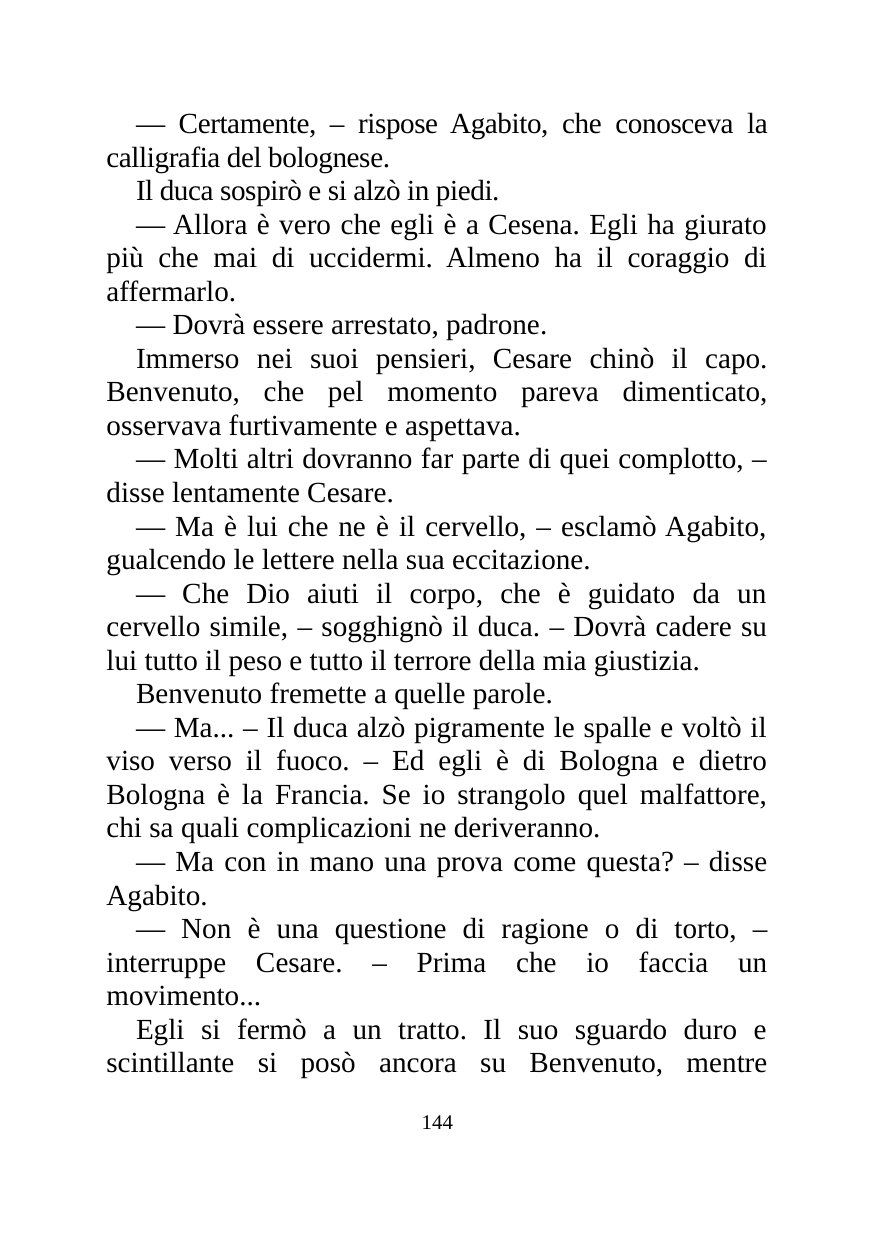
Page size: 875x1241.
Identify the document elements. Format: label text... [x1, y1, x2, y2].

text — Non è una questione di ragione o di torto, – interruppe Cesare. – Prima che io faccia un movimento... [106, 911, 768, 1012]
text — Ma... – Il duca alzò pigramente le spalle e voltò il viso verso il fuoco. – Ed egli è di Bologna e dietro Bologna è la Francia. Se io strangolo quel malfattore, chi sa quali complicazioni ne deriveranno. [106, 710, 768, 844]
text Egli si fermò a un tratto. Il suo sguardo duro e scintillante si posò ancora su Benvenuto, mentre [106, 1012, 768, 1079]
text Il duca sospirò e si alzò in piedi. [106, 173, 768, 207]
text — Ma con in mano una prova come questa? – disse Agabito. [106, 844, 768, 911]
text Benvenuto fremette a quelle parole. [106, 676, 768, 710]
text — Certamente, – rispose Agabito, che conosceva la calligrafia del bolognese. [106, 106, 768, 173]
text — Dovrà essere arrestato, padrone. [106, 307, 768, 341]
text — Che Dio aiuti il corpo, che è guidato da un cervello simile, – sogghignò il duca. – Dovrà cadere su lui tutto il peso e tutto il terrore della mia giustizia. [106, 576, 768, 676]
text — Ma è lui che ne è il cervello, – esclamò Agabito, gualcendo le lettere nella sua eccitazione. [106, 509, 768, 576]
text — Allora è vero che egli è a Cesena. Egli ha giurato più che mai di uccidermi. Almeno ha il coraggio di affermarlo. [106, 207, 768, 307]
text — Molti altri dovranno far parte di quei complotto, – disse lentamente Cesare. [106, 442, 768, 509]
text Immerso nei suoi pensieri, Cesare chinò il capo. Benvenuto, che pel momento pareva dimenticato, osservava furtivamente e aspettava. [106, 341, 768, 442]
